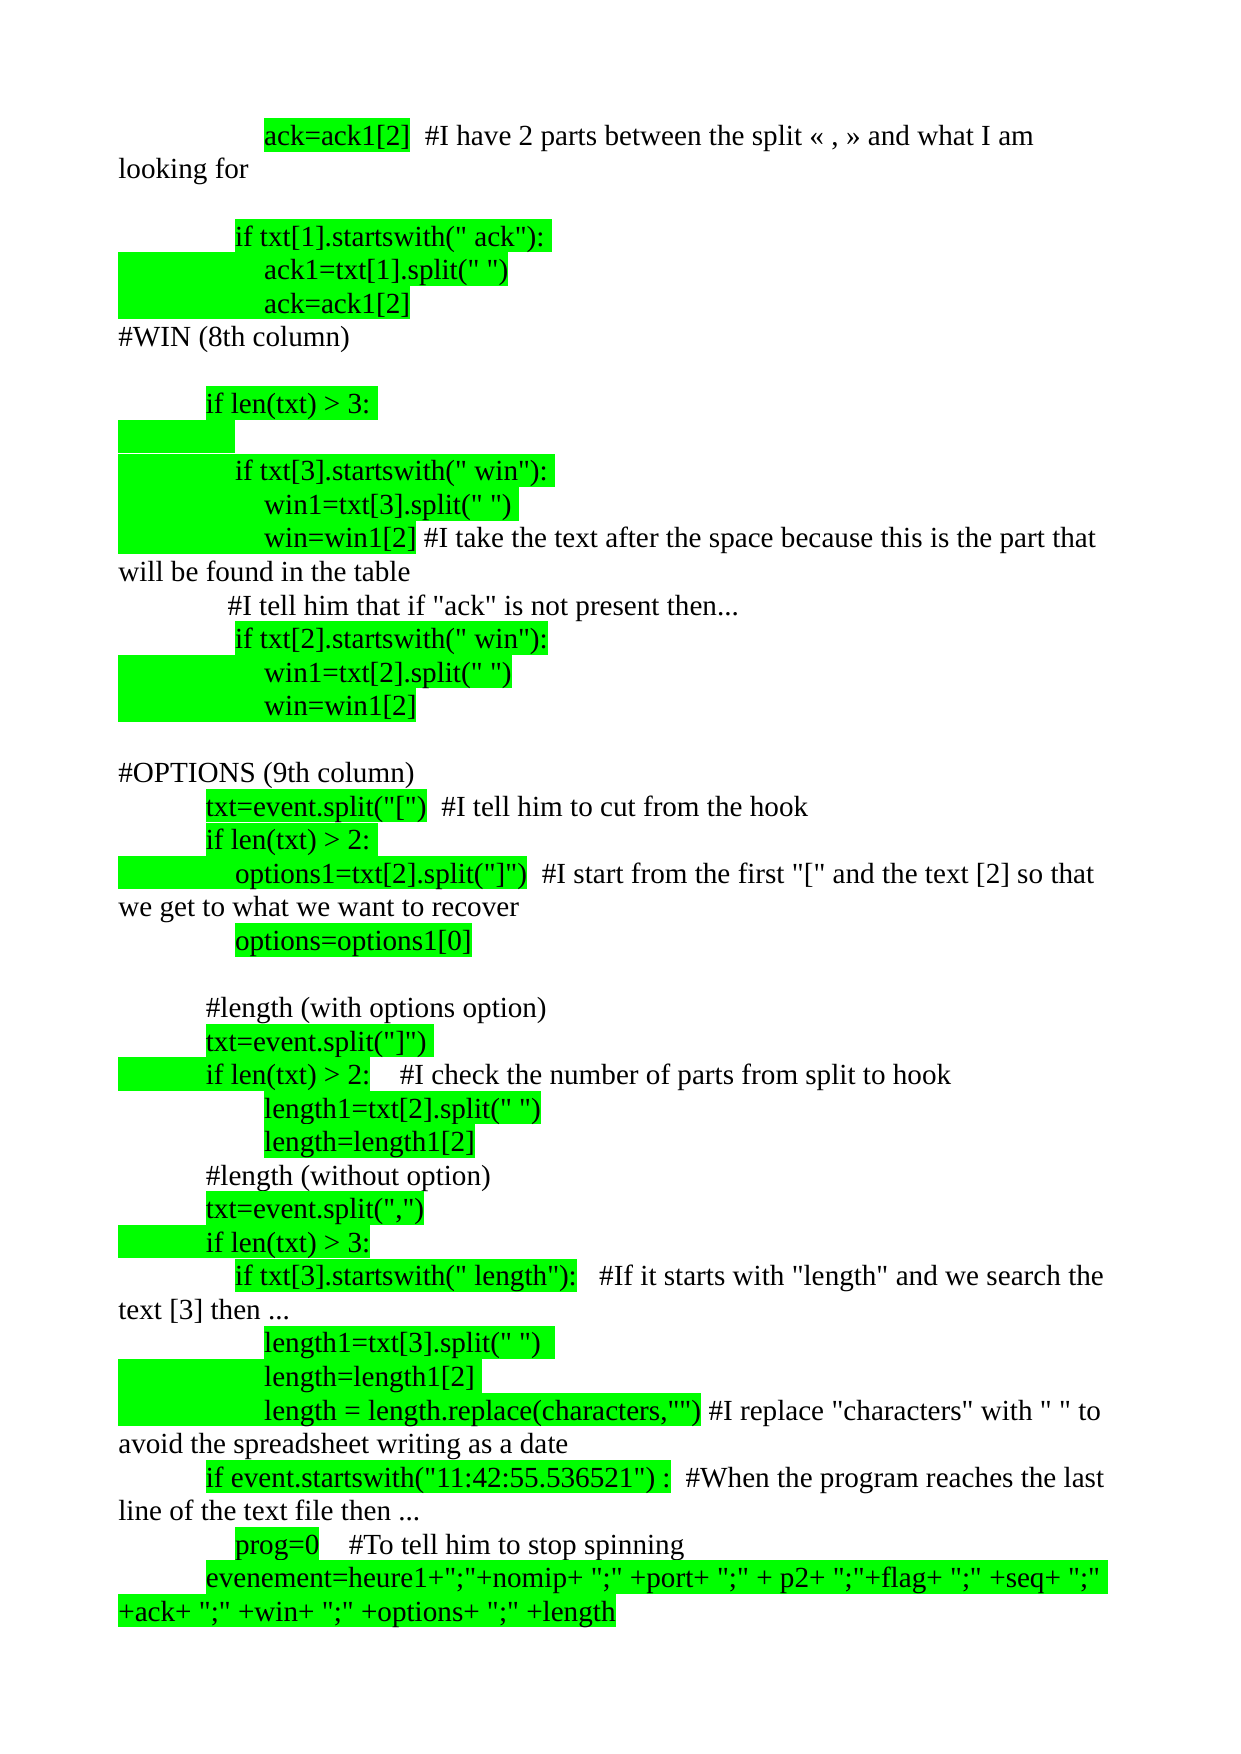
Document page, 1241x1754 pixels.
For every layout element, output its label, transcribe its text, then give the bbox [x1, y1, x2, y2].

text txt=event.split(",") [118, 1191, 1122, 1225]
text options1=txt[2].split("]") #I start from the first "[" and the text [2] so that we get to what we want to recover [118, 856, 1122, 923]
text if len(txt) > 3: [118, 1225, 1122, 1258]
text #I tell him that if "ack" is not present then... [118, 588, 1122, 621]
text length=length1[2] [118, 1359, 1122, 1393]
text length1=txt[3].split(" ") [118, 1326, 1122, 1359]
text win1=txt[2].split(" ") [118, 655, 1122, 688]
text length1=txt[2].split(" ") [118, 1091, 1122, 1124]
text #OPTIONS (9th column) [118, 755, 1122, 789]
text win1=txt[3].split(" ") [118, 487, 1122, 521]
text #WIN (8th column) [118, 319, 1122, 353]
text if len(txt) > 3: [118, 386, 1122, 420]
text if txt[3].startswith(" length"): #If it starts with "length" and we search the text [3] then ... [118, 1258, 1122, 1326]
text prog=0 #To tell him to stop spinning [118, 1527, 1122, 1560]
text if event.startswith("11:42:55.536521") : #When the program reaches the last line of the text file then ... [118, 1460, 1122, 1527]
text if len(txt) > 2: [118, 822, 1122, 856]
text #length (with options option) [118, 990, 1122, 1024]
text #length (without option) [118, 1158, 1122, 1191]
text if txt[2].startswith(" win"): [118, 621, 1122, 655]
text length = length.replace(characters,"") #I replace "characters" with " " to avoid the spreadsheet writing as a date [118, 1393, 1122, 1460]
text if len(txt) > 2: #I check the number of parts from split to hook [118, 1057, 1122, 1091]
text txt=event.split("]") [118, 1024, 1122, 1057]
text length=length1[2] [118, 1124, 1122, 1158]
text options=options1[0] [118, 923, 1122, 957]
text win=win1[2] [118, 688, 1122, 722]
text ack=ack1[2] [118, 286, 1122, 319]
text ack=ack1[2] #I have 2 parts between the split « , » and what I am looking for [118, 118, 1122, 185]
text evenement=heure1+";"+nomip+ ";" +port+ ";" + p2+ ";"+flag+ ";" +seq+ ";" +ack+ ";" +win+ ";" +options+ ";" +length [118, 1560, 1122, 1627]
text if txt[1].startswith(" ack"): [118, 219, 1122, 252]
text win=win1[2] #I take the text after the space because this is the part that will be found in the table [118, 521, 1122, 588]
text txt=event.split("[") #I tell him to cut from the hook [118, 789, 1122, 822]
text if txt[3].startswith(" win"): [118, 453, 1122, 487]
text ack1=txt[1].split(" ") [118, 252, 1122, 286]
